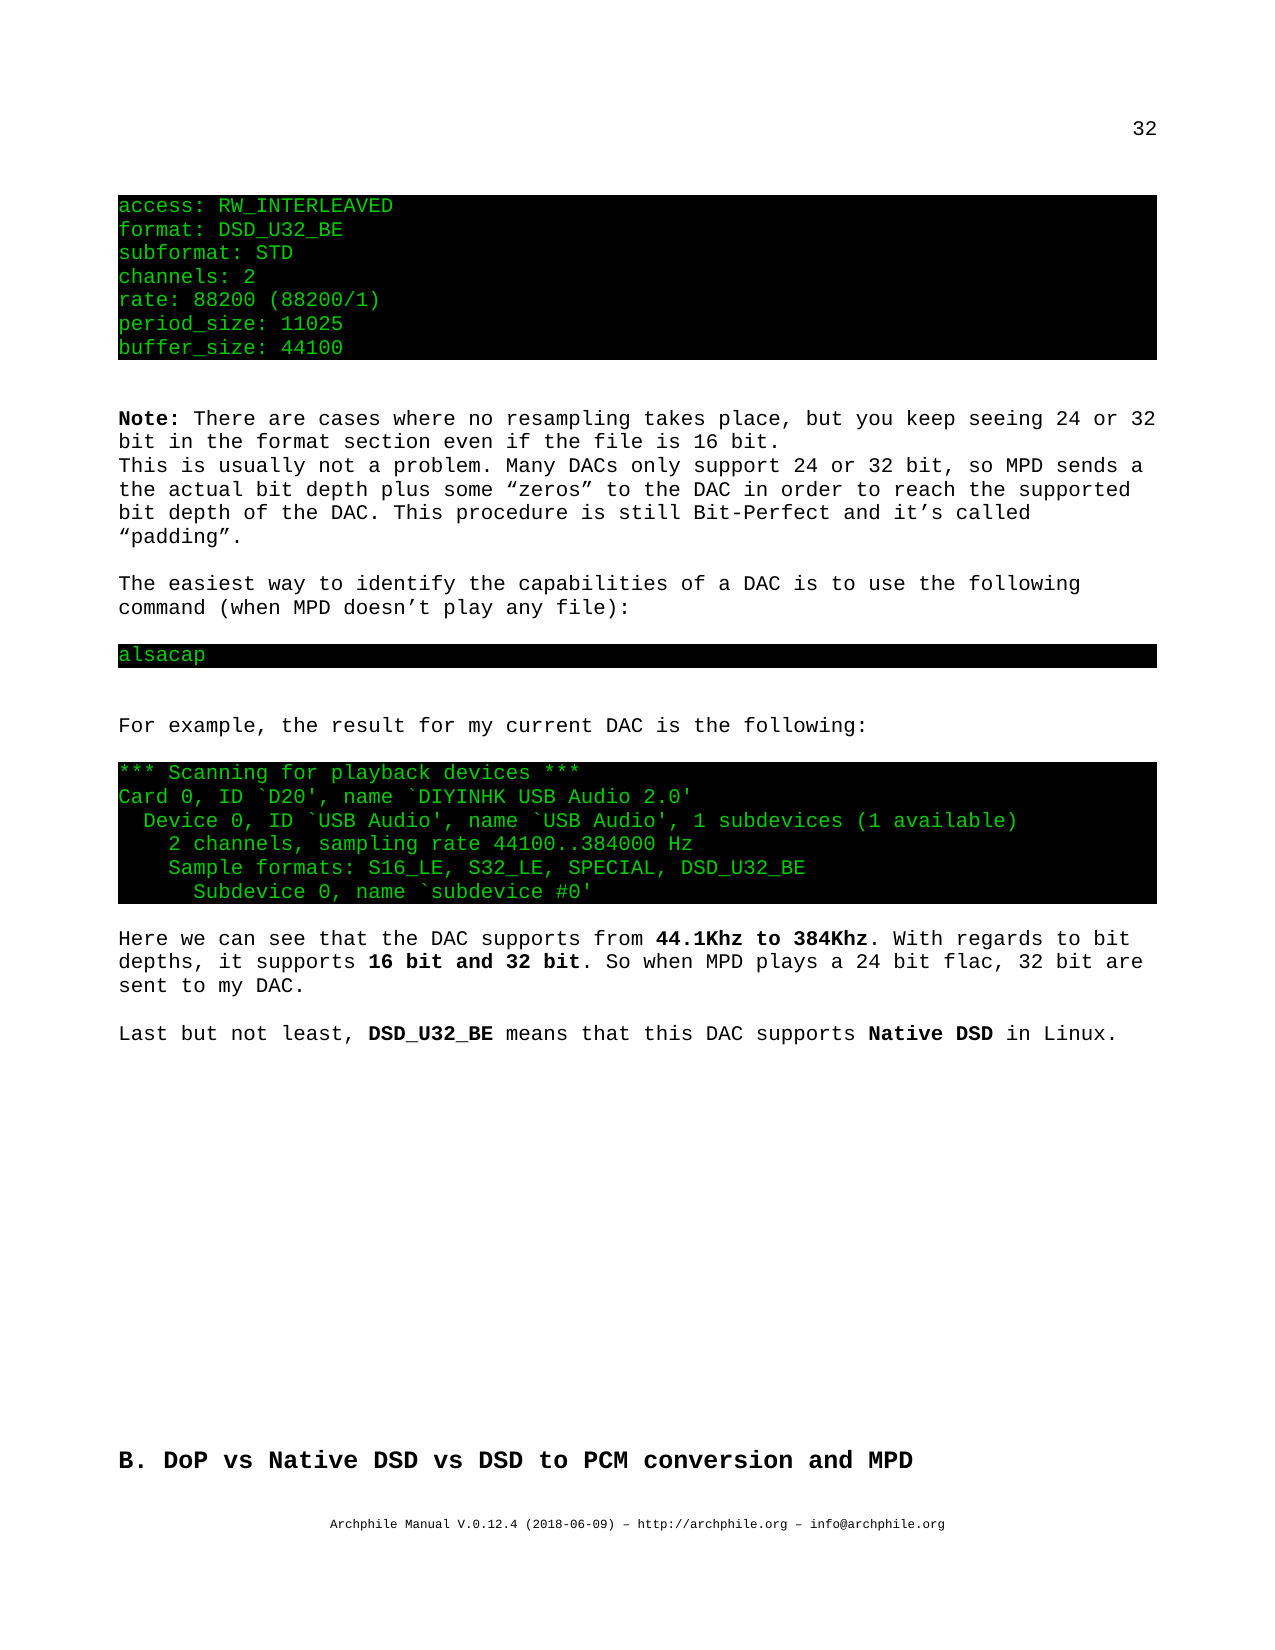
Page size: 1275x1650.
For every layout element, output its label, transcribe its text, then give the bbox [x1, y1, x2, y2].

text period_size: 11025 [118, 313, 1157, 337]
text rate: 88200 (88200/1) [118, 289, 1157, 313]
text Note: There are cases where no resampling takes place, but you keep seeing 24 or 32 bit in the format section even if the file is 16 bit. [118, 408, 1157, 455]
text Device 0, ID `USB Audio', name `USB Audio', 1 subdevices (1 available) [118, 810, 1157, 833]
text B. DoP vs Native DSD vs DSD to PCM conversion and MPD [118, 1448, 1157, 1476]
text *** Scanning for playback devices *** [118, 762, 1157, 786]
text buffer_size: 44100 [118, 337, 1157, 360]
text Sample formats: S16_LE, S32_LE, SPECIAL, DSD_U32_BE [118, 857, 1157, 881]
text Last but not least, DSD_U32_BE means that this DAC supports Native DSD in Linux. [118, 1022, 1157, 1046]
text format: DSD_U32_BE [118, 218, 1157, 242]
text 2 channels, sampling rate 44100..384000 Hz [118, 833, 1157, 857]
text subformat: STD [118, 242, 1157, 266]
text The easiest way to identify the capabilities of a DAC is to use the following command (when MPD doesn’t play any file): [118, 573, 1157, 621]
text Subdevice 0, name `subdevice #0' [118, 881, 1157, 904]
text Here we can see that the DAC supports from 44.1Khz to 384Khz. With regards to bit depths, it supports 16 bit and 32 bit. So when MPD plays a 24 bit flac, 32 bit are sent to my DAC. [118, 928, 1157, 999]
text For example, the result for my current DAC is the following: [118, 715, 1157, 739]
text Card 0, ID `D20', name `DIYINHK USB Audio 2.0' [118, 786, 1157, 810]
text This is usually not a problem. Many DACs only support 24 or 32 bit, so MPD sends a the actual bit depth plus some “zeros” to the DAC in order to reach the supported bit depth of the DAC. This procedure is still Bit-Perfect and it’s called “padding”. [118, 455, 1157, 549]
text access: RW_INTERLEAVED [118, 195, 1157, 218]
text channels: 2 [118, 266, 1157, 289]
text alsacap [118, 644, 1157, 668]
